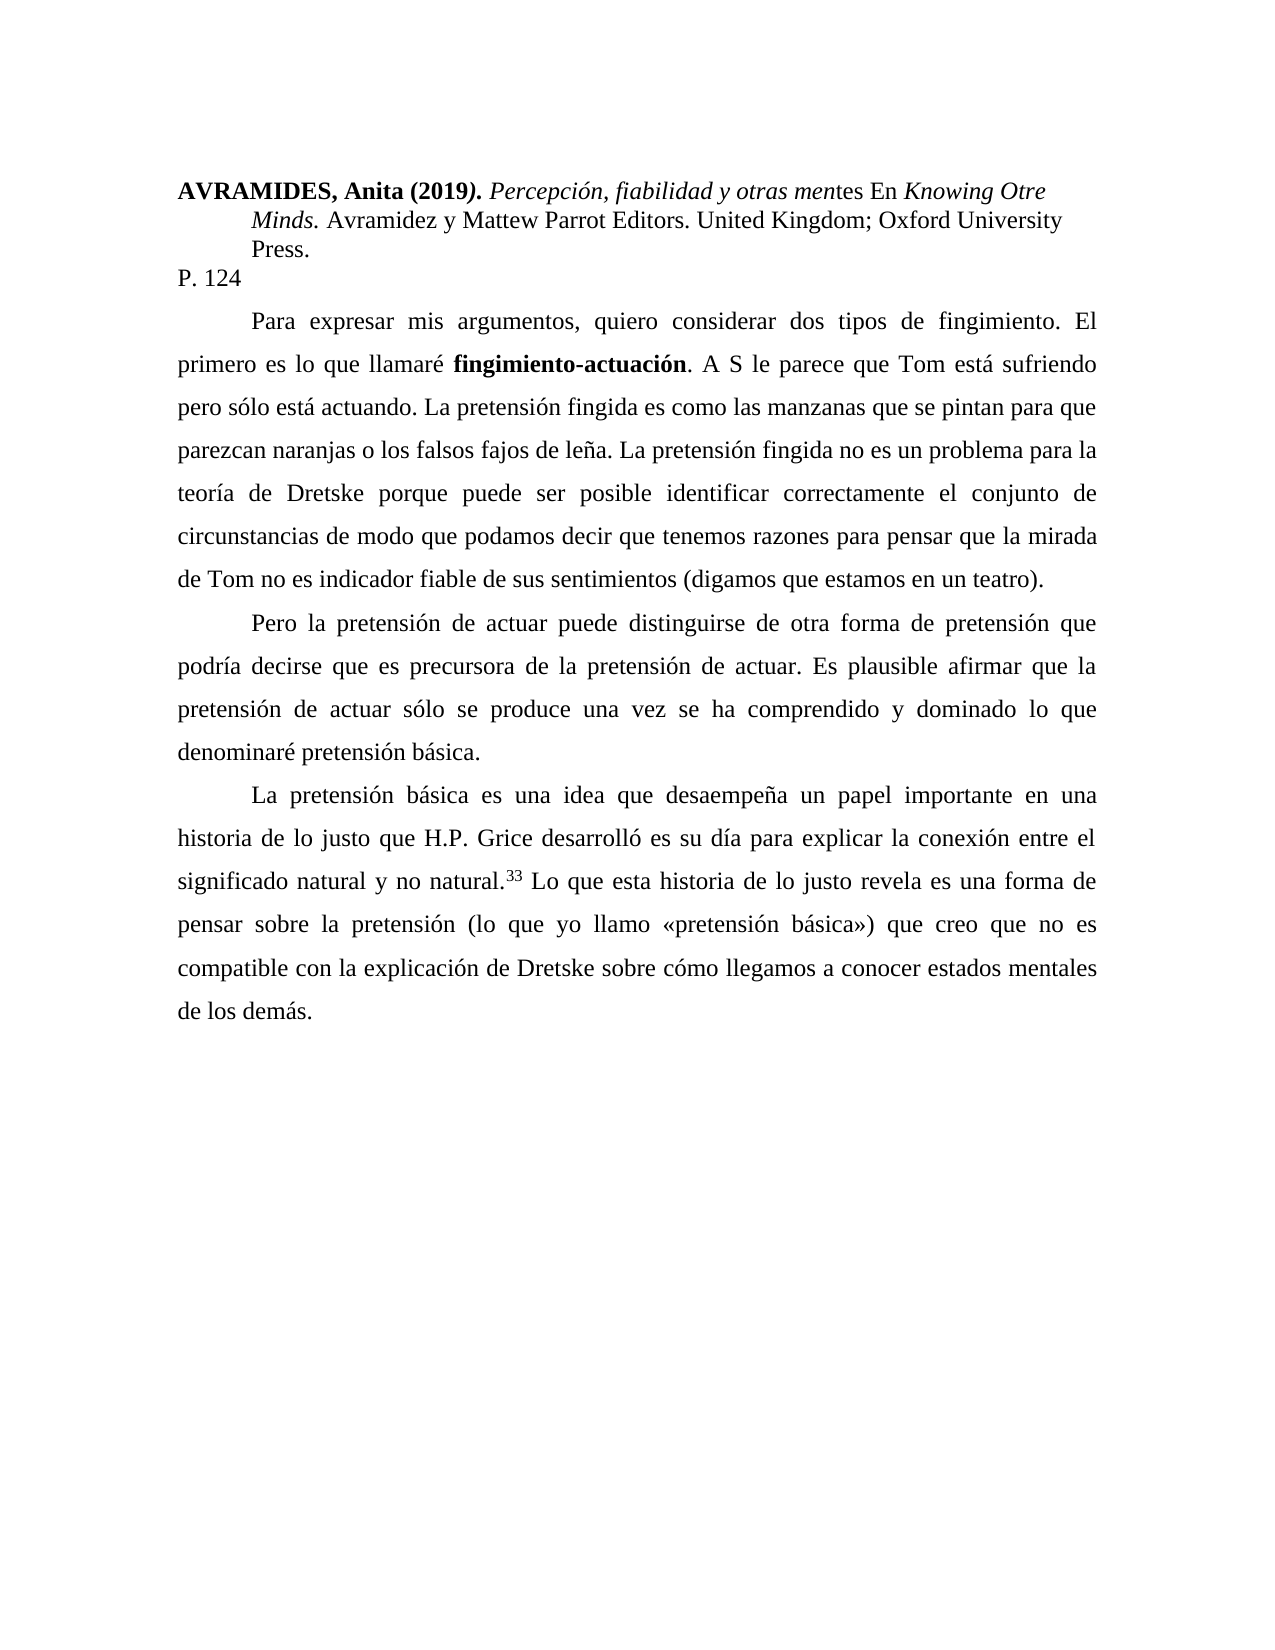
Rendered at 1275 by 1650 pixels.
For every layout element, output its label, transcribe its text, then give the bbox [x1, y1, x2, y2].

text Pero la pretensión de actuar puede distinguirse de otra forma de pretensión que podría decirse que es precursora de la pretensión de actuar. Es plausible afirmar que la pretensión de actuar sólo se produce una vez se ha comprendido y dominado lo que denominaré pretensión básica. [177, 608, 1098, 766]
text Para expresar mis argumentos, quiero considerar dos tipos de fingimiento. El primero es lo que llamaré fingimiento-actuación. A S le parece que Tom está sufriendo pero sólo está actuando. La pretensión fingida es como las manzanas que se pintan para que parezcan naranjas o los falsos fajos de leña. La pretensión fingida no es un problema para la teoría de Dretske porque puede ser posible identificar correctamente el conjunto de circunstancias de modo que podamos decir que tenemos razones para pensar que la mirada de Tom no es indicador fiable de sus sentimientos (digamos que estamos en un teatro). [177, 306, 1098, 593]
text AVRAMIDES, Anita (2019). Percepción, fiabilidad y otras mentes En Knowing Otre Minds. Avramidez y Mattew Parrot Editors. United Kingdom; Oxford University Press. [177, 176, 1098, 263]
text La pretensión básica es una idea que desaempeña un papel importante en una historia de lo justo que H.P. Grice desarrolló es su día para explicar la conexión entre el significado natural y no natural.33 Lo que esta historia de lo justo revela es una forma de pensar sobre la pretensión (lo que yo llamo «pretensión básica») que creo que no es compatible con la explicación de Dretske sobre cómo llegamos a conocer estados mentales de los demás. [177, 780, 1098, 1024]
text P. 124 [177, 263, 1098, 291]
